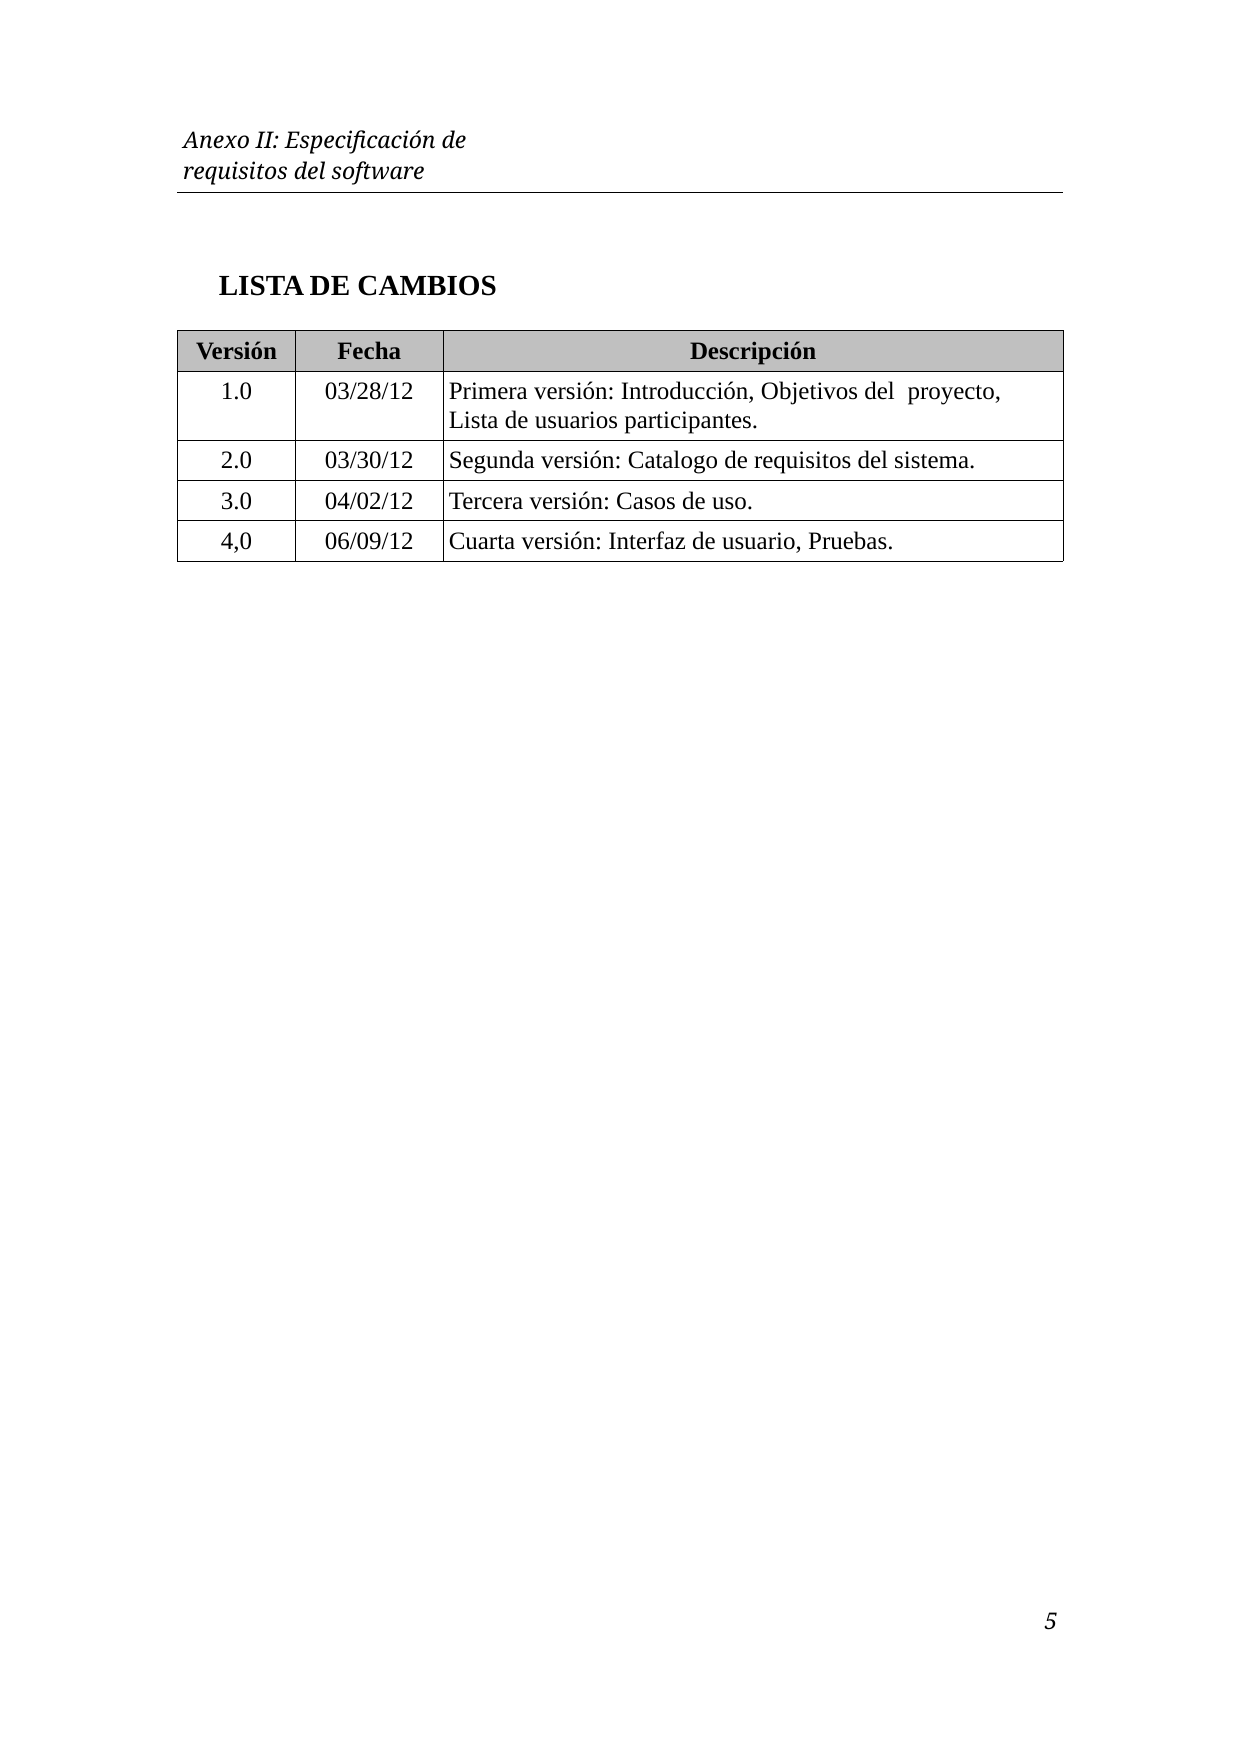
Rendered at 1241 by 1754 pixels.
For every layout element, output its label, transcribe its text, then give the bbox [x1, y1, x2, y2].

table_header Descripción [444, 331, 1063, 371]
table_cell Tercera versión: Casos de uso. [444, 481, 1063, 520]
table_cell 3.0 [178, 481, 295, 520]
table_cell 09/06/12 [296, 521, 443, 561]
table_cell 1.0 [178, 372, 295, 440]
table_cell Segunda versión: Catalogo de requisitos del sistema. [444, 441, 1063, 480]
text Lista de cambios [218, 268, 1063, 302]
table_header Versión [178, 331, 295, 371]
table_header Fecha [296, 331, 443, 371]
table_cell Primera versión: Introducción, Objetivos del proyecto, Lista de usuarios participantes. [444, 372, 1063, 440]
table_cell 2.0 [178, 441, 295, 480]
table_cell 30/03/12 [296, 441, 443, 480]
table_cell Cuarta versión: Interfaz de usuario, Pruebas. [444, 521, 1063, 561]
table_cell 02/04/12 [296, 481, 443, 520]
table_cell 4,0 [178, 521, 295, 561]
table_cell 28/03/12 [296, 372, 443, 440]
